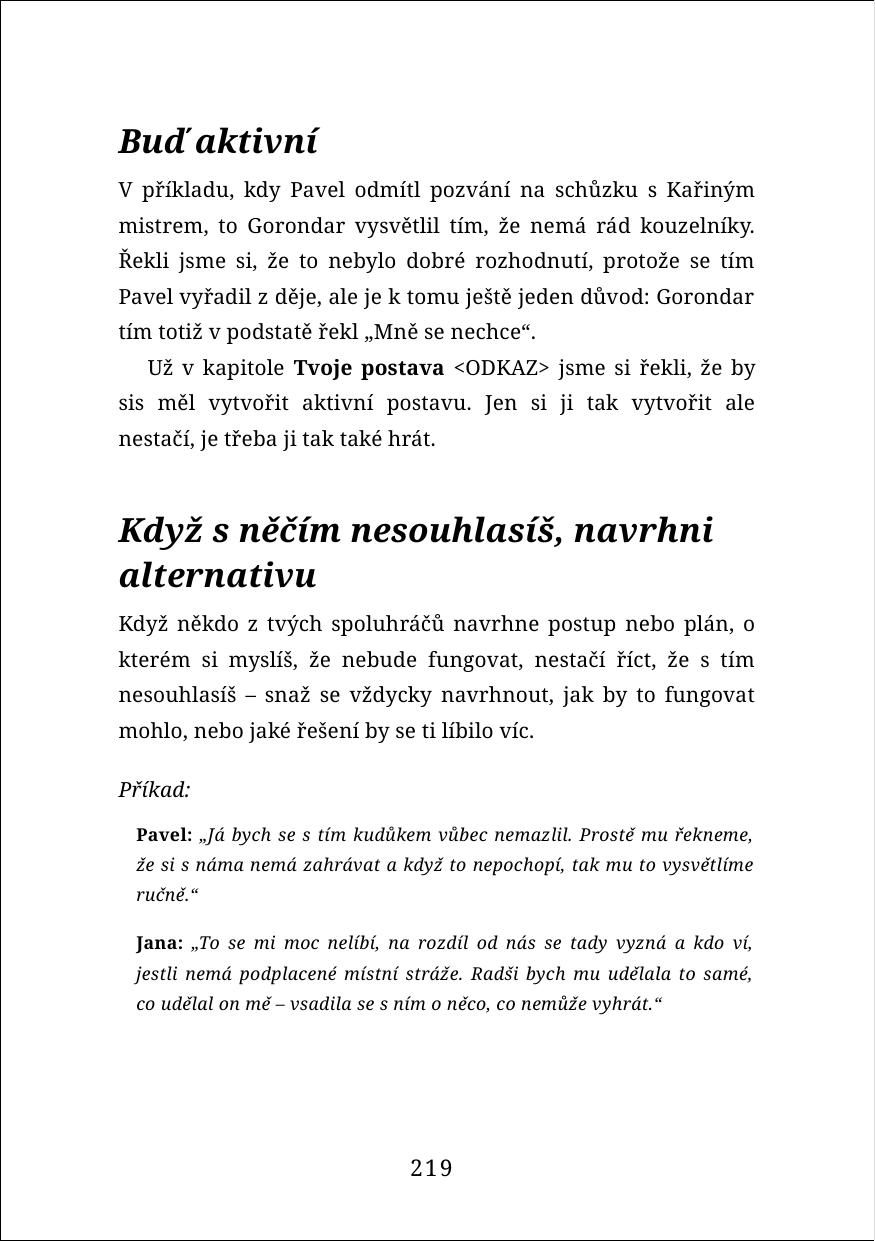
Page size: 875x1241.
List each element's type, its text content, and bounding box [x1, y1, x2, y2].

subtitle Buď aktivní [118, 118, 756, 164]
text Jana: „To se mi moc nelíbí, na rozdíl od nás se tady vyzná a kdo ví, jestli nemá podplacené místní stráže. Radši bych mu udělala to samé, co udělal on mě – vsadila se s ním o něco, co nemůže vyhrát.“ [136, 931, 756, 1015]
text V příkladu, kdy Pavel odmítl pozvání na schůzku s Kařiným mistrem, to Gorondar vysvětlil tím, že nemá rád kouzelníky. Řekli jsme si, že to nebylo dobré rozhodnutí, protože se tím Pavel vyřadil z děje, ale je k tomu ještě jeden důvod: Gorondar tím totiž v podstatě řekl „Mně se nechce“. Už v kapitole Tvoje postava <ODKAZ> jsme si řekli, že by sis měl vytvořit aktivní postavu. Jen si ji tak vytvořit ale nestačí, je třeba ji tak také hrát. [118, 175, 756, 452]
text Když někdo z tvých spoluhráčů navrhne postup nebo plán, o kterém si myslíš, že nebude fungovat, nestačí říct, že s tím nesouhlasíš – snaž se vždycky navrhnout, jak by to fungovat mohlo, nebo jaké řešení by se ti líbilo víc. [118, 609, 756, 744]
text Příkad: [118, 775, 756, 804]
subtitle Když s něčím nesouhlasíš, navrhni alternativu [118, 507, 756, 598]
text Pavel: „Já bych se s tím kudůkem vůbec nemazlil. Prostě mu řekneme, že si s náma nemá zahrávat a když to nepochopí, tak mu to vysvětlíme ručně.“ [136, 822, 756, 907]
